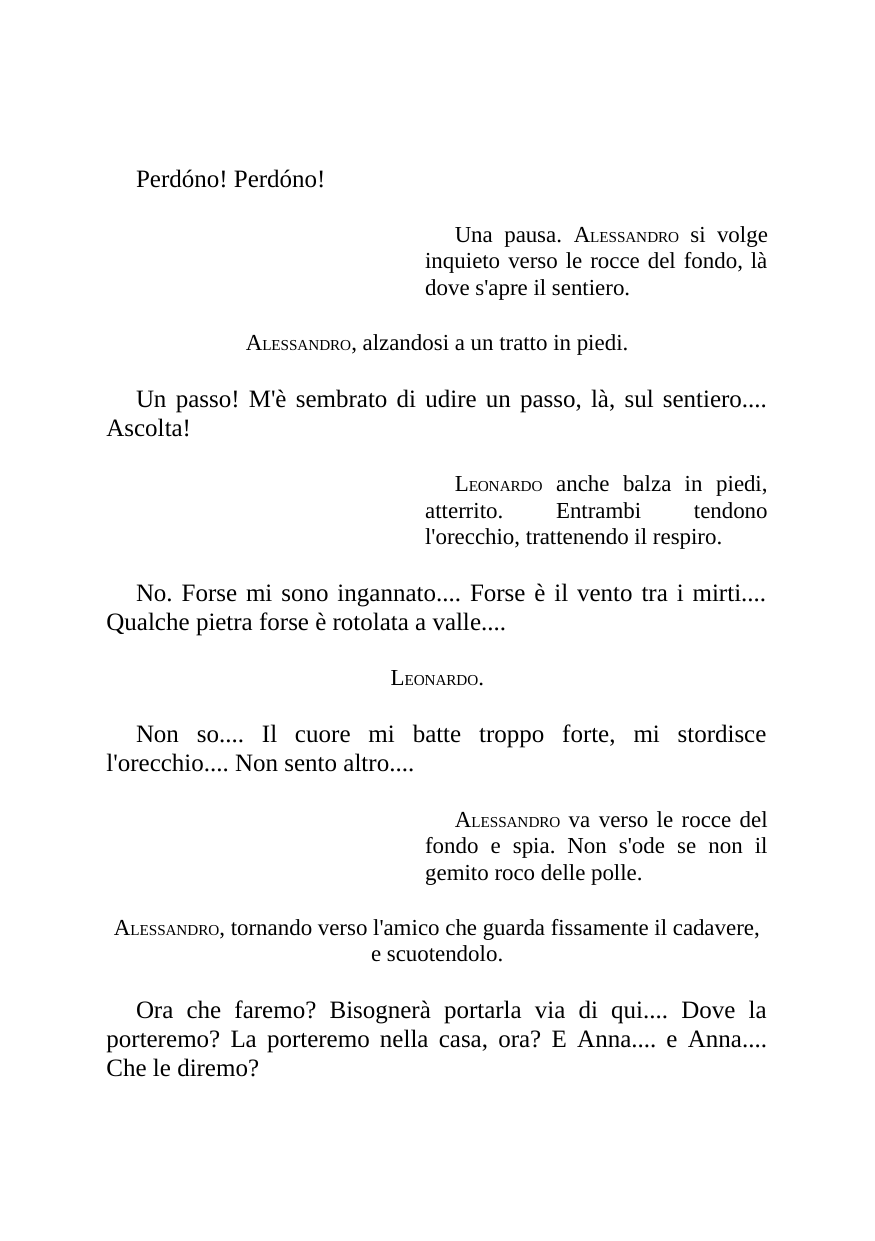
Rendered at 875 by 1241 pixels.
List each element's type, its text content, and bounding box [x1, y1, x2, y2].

text Alessandro va verso le rocce del fondo e spia. Non s'ode se non il gemito roco delle polle. [425, 806, 768, 885]
text Ora che faremo? Bisognerà portarla via di qui.... Dove la porteremo? La porteremo nella casa, ora? E Anna.... e Anna.... Che le diremo? [106, 995, 768, 1081]
text No. Forse mi sono ingannato.... Forse è il vento tra i mirti.... Qualche pietra forse è rotolata a valle.... [106, 578, 768, 636]
text Non so.... Il cuore mi batte troppo forte, mi stordisce l'orecchio.... Non sento altro.... [106, 719, 768, 777]
text Leonardo. [106, 664, 768, 691]
text Perdóno! Perdóno! [106, 164, 768, 192]
text Alessandro, tornando verso l'amico che guarda fissamente il cadavere, e scuotendolo. [106, 914, 768, 966]
text Alessandro, alzandosi a un tratto in piedi. [106, 329, 768, 355]
text Un passo! M'è sembrato di udire un passo, là, sul sentiero.... Ascolta! [106, 384, 768, 442]
text Leonardo anche balza in piedi, atterrito. Entrambi tendono l'orecchio, trattenendo il respiro. [425, 470, 768, 549]
text Una pausa. Alessandro si volge inquieto verso le rocce del fondo, là dove s'apre il sentiero. [425, 221, 768, 300]
